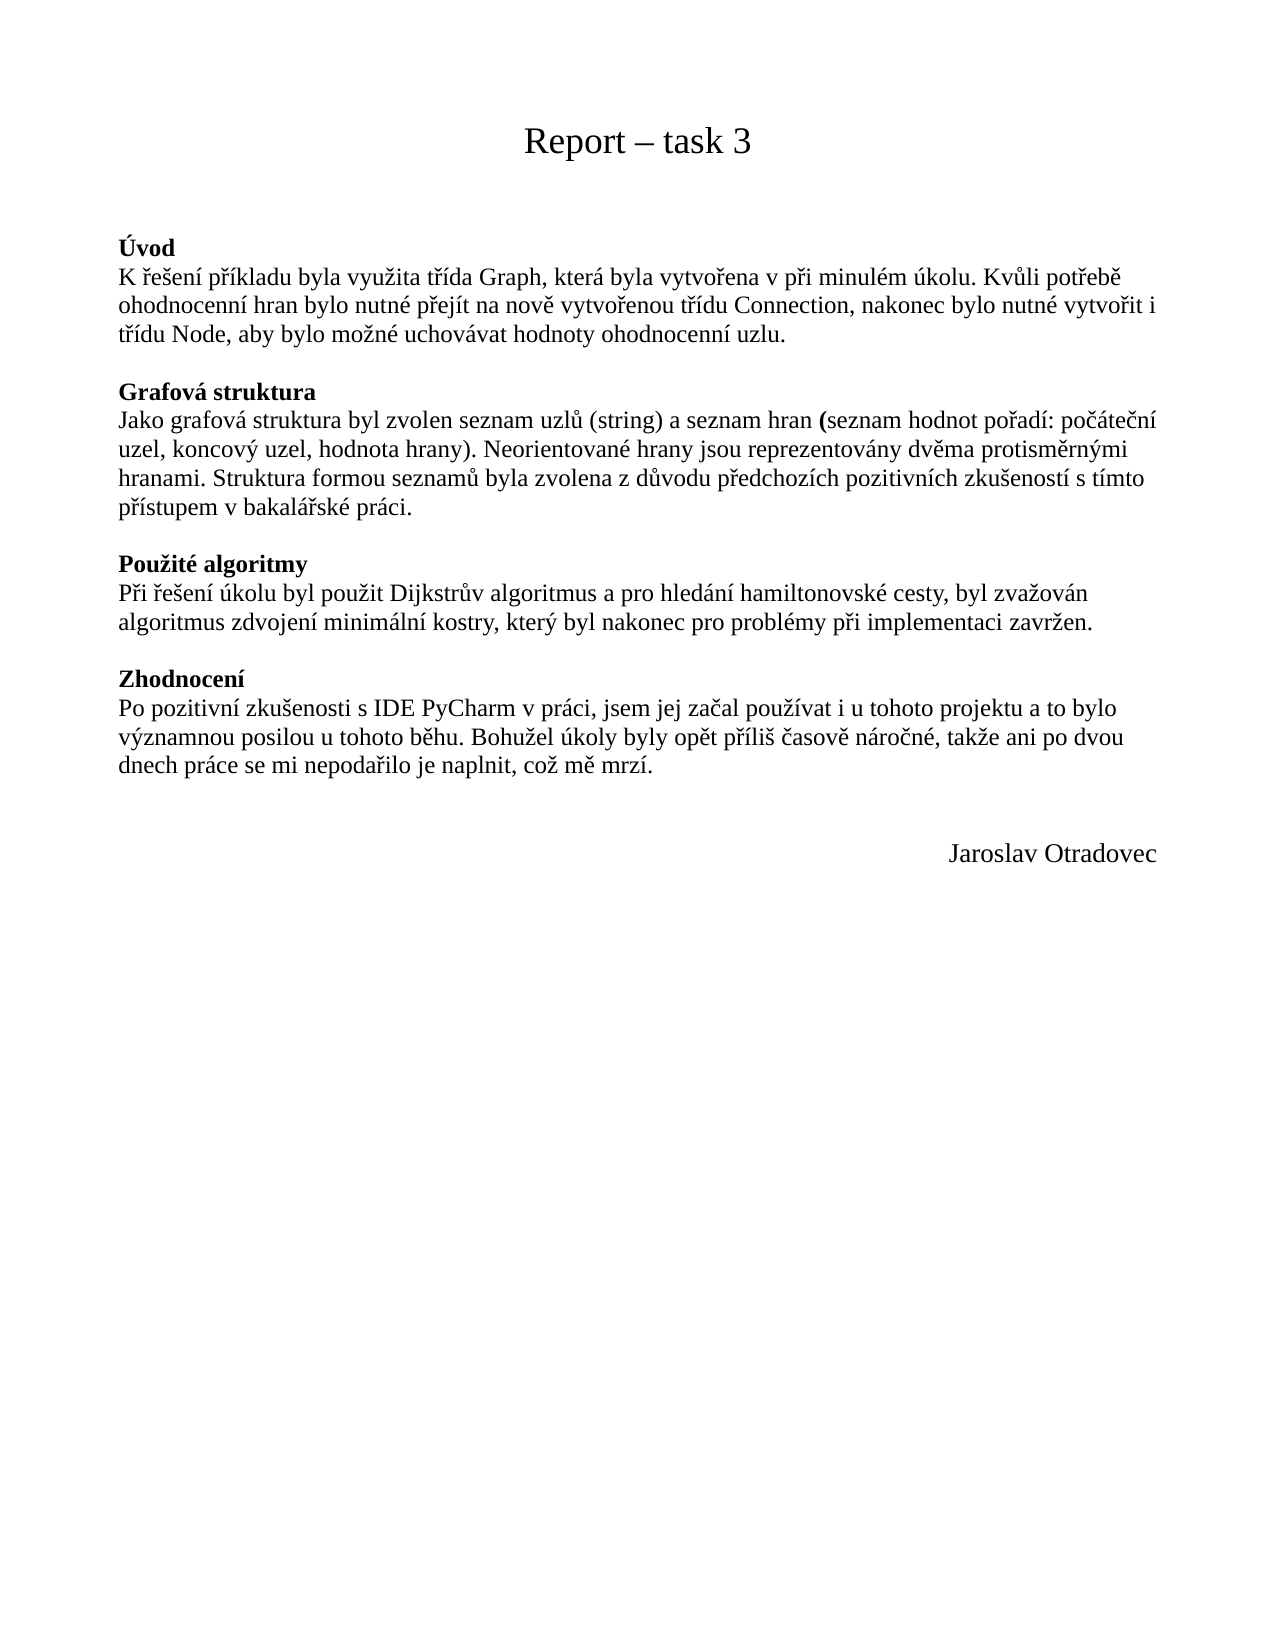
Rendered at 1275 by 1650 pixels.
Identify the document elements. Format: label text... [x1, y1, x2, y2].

text K řešení příkladu byla využita třída Graph, která byla vytvořena v při minulém úkolu. Kvůli potřebě ohodnocenní hran bylo nutné přejít na nově vytvořenou třídu Connection, nakonec bylo nutné vytvořit i třídu Node, aby bylo možné uchovávat hodnoty ohodnocenní uzlu. [118, 262, 1157, 348]
text Zhodnocení [118, 664, 1157, 693]
text Použité algoritmy [118, 549, 1157, 578]
text Grafová struktura [118, 377, 1157, 406]
text Report – task 3 [118, 118, 1157, 161]
text Jaroslav Otradovec [118, 837, 1157, 868]
text Úvod [118, 233, 1157, 262]
text Po pozitivní zkušenosti s IDE PyCharm v práci, jsem jej začal používat i u tohoto projektu a to bylo významnou posilou u tohoto běhu. Bohužel úkoly byly opět příliš časově náročné, takže ani po dvou dnech práce se mi nepodařilo je naplnit, což mě mrzí. [118, 693, 1157, 779]
text Jako grafová struktura byl zvolen seznam uzlů (string) a seznam hran (seznam hodnot pořadí: počáteční uzel, koncový uzel, hodnota hrany). Neorientované hrany jsou reprezentovány dvěma protisměrnými hranami. Struktura formou seznamů byla zvolena z důvodu předchozích pozitivních zkušeností s tímto přístupem v bakalářské práci. [118, 406, 1157, 521]
text Při řešení úkolu byl použit Dijkstrův algoritmus a pro hledání hamiltonovské cesty, byl zvažován algoritmus zdvojení minimální kostry, který byl nakonec pro problémy při implementaci zavržen. [118, 578, 1157, 636]
